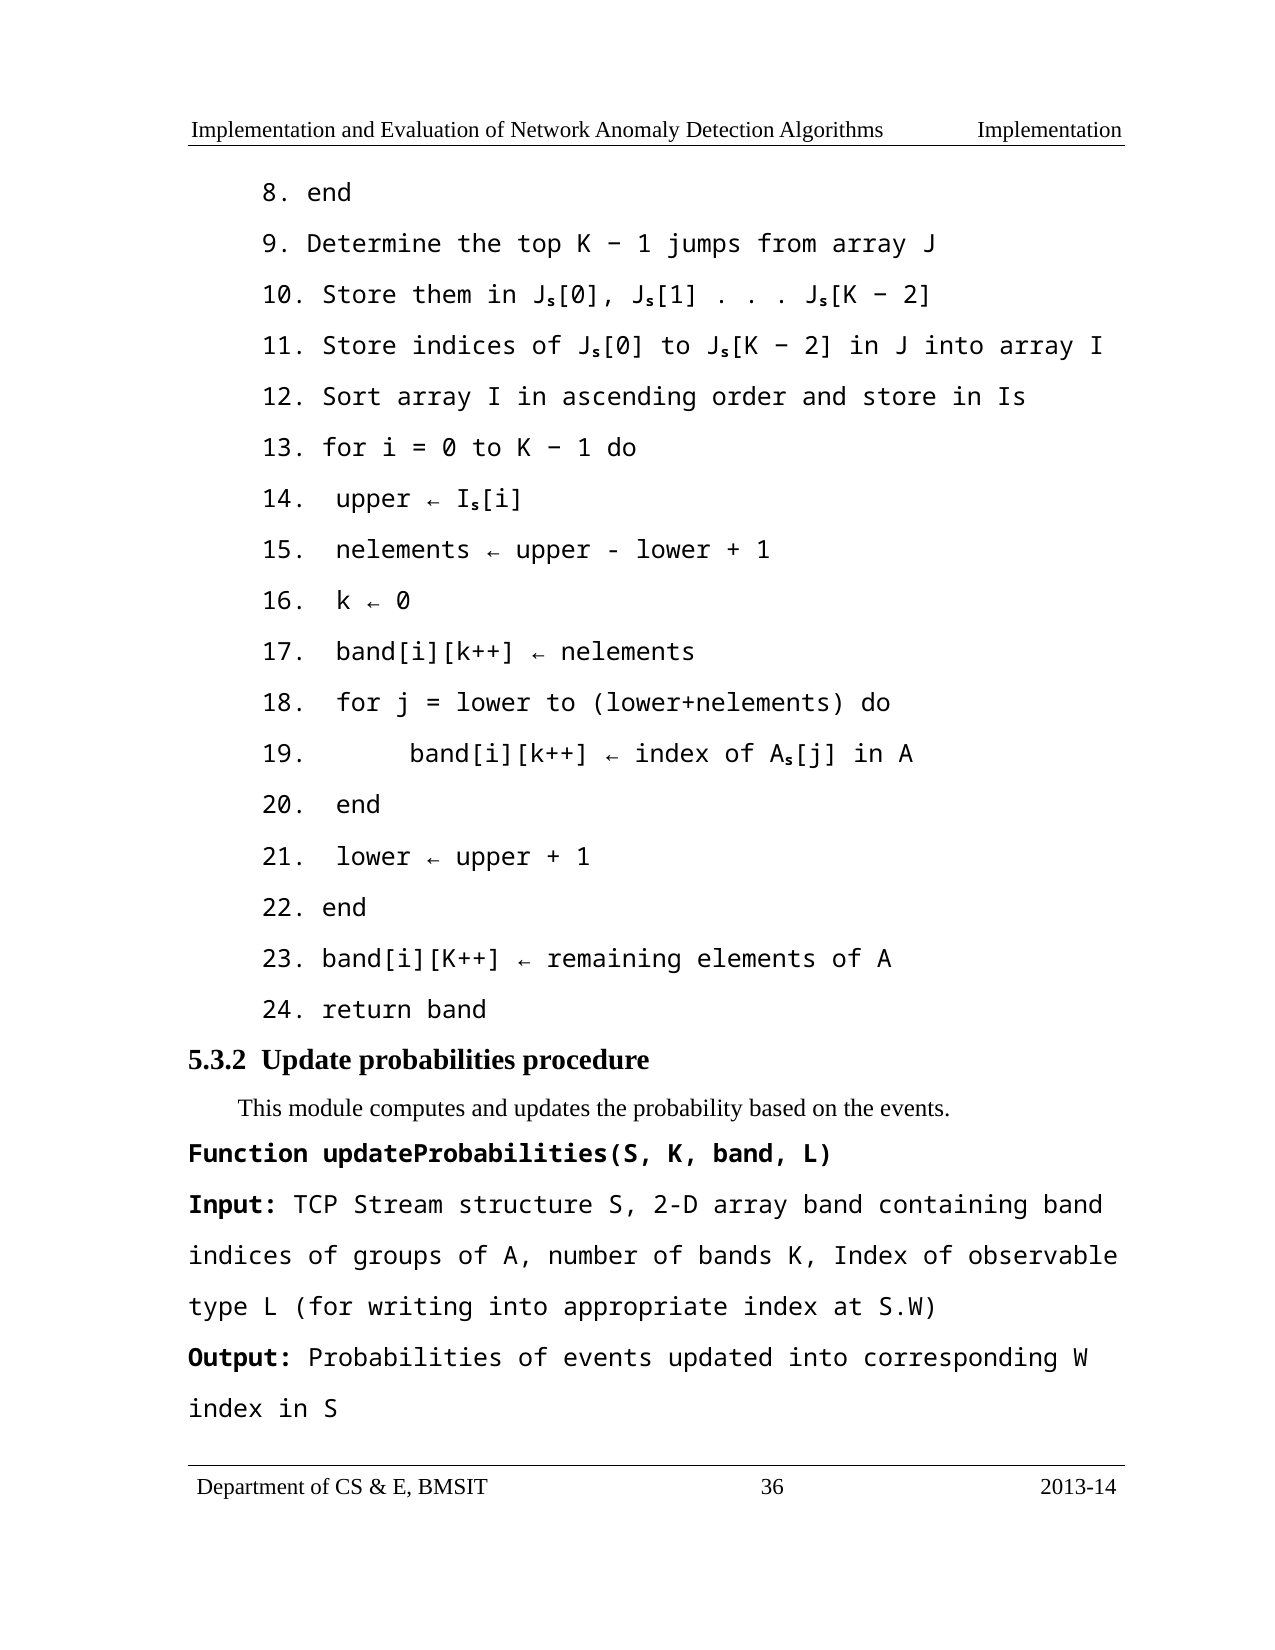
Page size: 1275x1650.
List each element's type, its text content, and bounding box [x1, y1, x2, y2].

text 20. end [188, 787, 1125, 821]
text 18. for j = lower to (lower+nelements) do [188, 685, 1125, 719]
text 16. k ← 0 [188, 583, 1125, 617]
subtitle 5.3.2 Update probabilities procedure [188, 1042, 1125, 1076]
text Output: Probabilities of events updated into corresponding W index in S [188, 1340, 1125, 1425]
text Function updateProbabilities(S, K, band, L) [188, 1136, 1125, 1170]
text 8. end [224, 174, 1125, 209]
text 14. upper ← Is[i] [188, 481, 1125, 515]
text 24. return band [188, 991, 1125, 1025]
text 22. end [188, 889, 1125, 923]
text 10. Store them in Js[0], Js[1] . . . Js[K − 2] [188, 277, 1125, 311]
text 21. lower ← upper + 1 [188, 838, 1125, 872]
text 12. Sort array I in ascending order and store in Is [188, 379, 1125, 413]
text 15. nelements ← upper - lower + 1 [188, 532, 1125, 566]
text Input: TCP Stream structure S, 2-D array band containing band indices of groups of A, number of bands K, Index of observable type L (for writing into appropriate index at S.W) [188, 1187, 1125, 1323]
text 9. Determine the top K − 1 jumps from array J [224, 226, 1125, 260]
text 11. Store indices of Js[0] to Js[K − 2] in J into array I [188, 328, 1125, 362]
text 23. band[i][K++] ← remaining elements of A [188, 940, 1125, 974]
text 17. band[i][k++] ← nelements [188, 634, 1125, 668]
text This module computes and updates the probability based on the events. [188, 1093, 1125, 1121]
text 19. band[i][k++] ← index of As[j] in A [188, 736, 1125, 770]
text 13. for i = 0 to K − 1 do [188, 430, 1125, 464]
